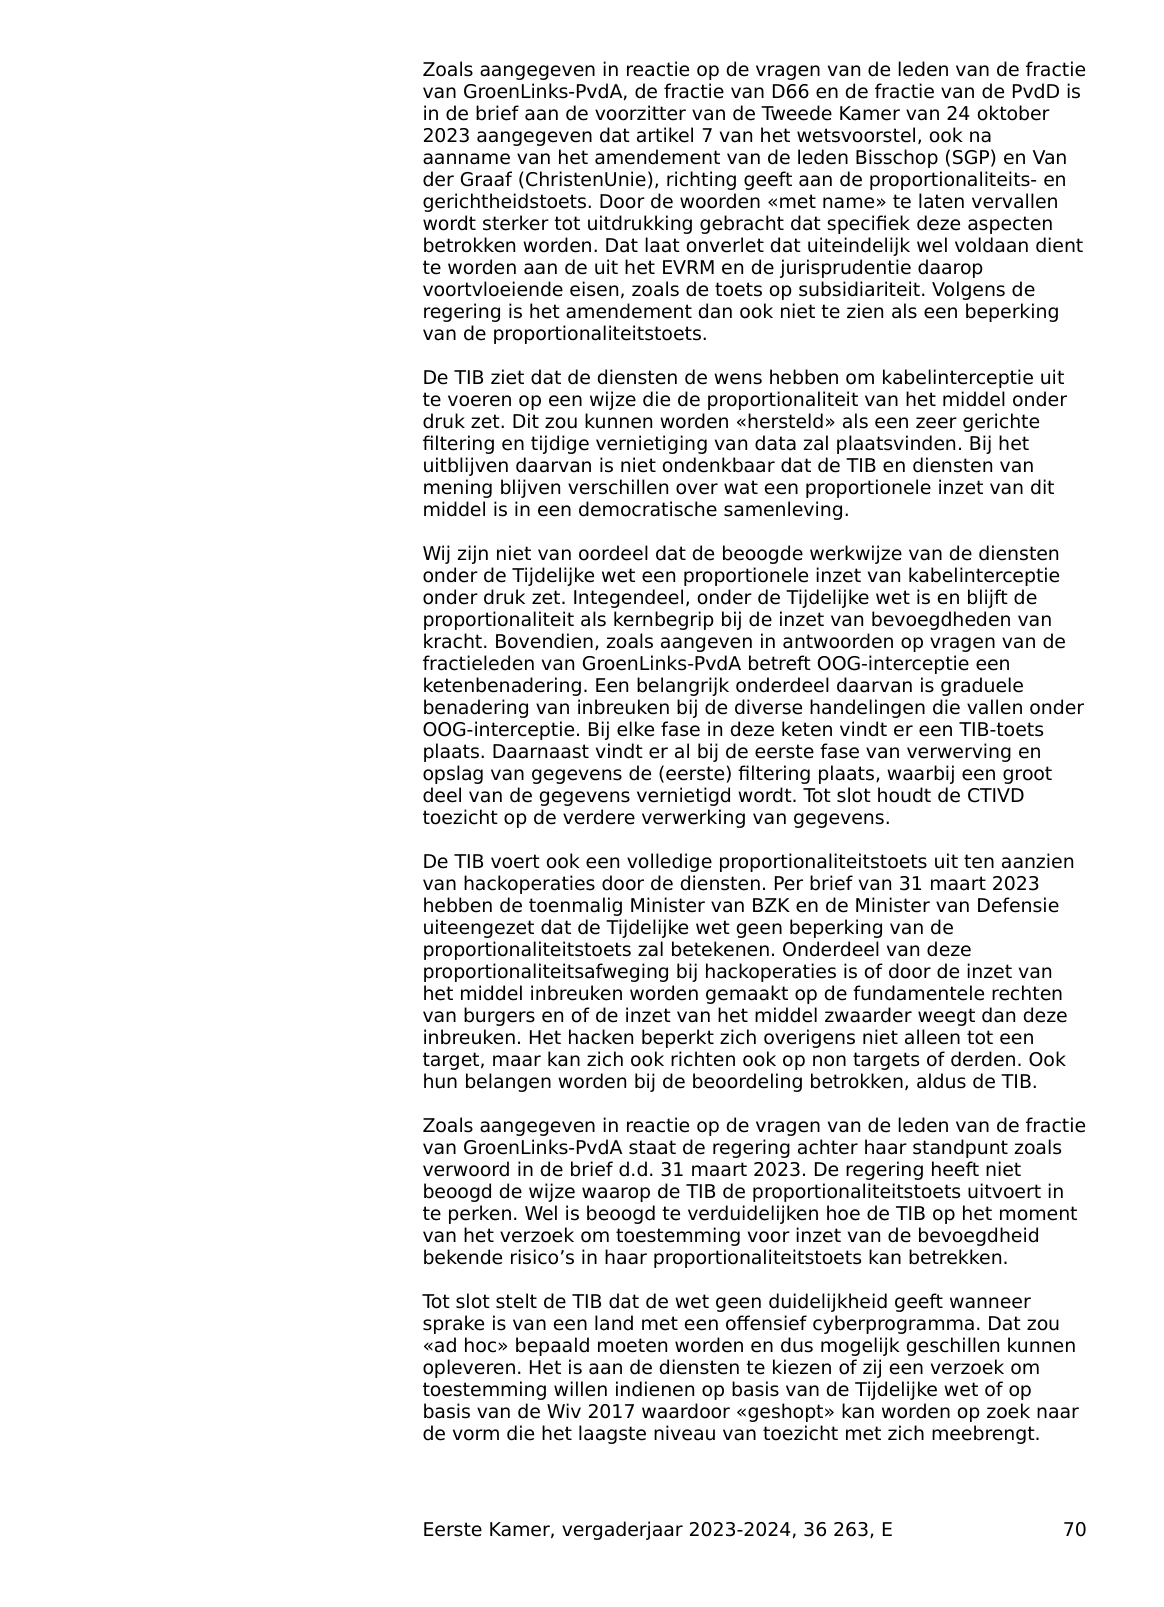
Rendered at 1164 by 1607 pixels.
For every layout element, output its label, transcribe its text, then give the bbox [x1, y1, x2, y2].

text De TIB ziet dat de diensten de wens hebben om kabelinterceptie uit te voeren op een wijze die de proportionaliteit van het middel onder druk zet. Dit zou kunnen worden «hersteld» als een zeer gerichte filtering en tijdige vernietiging van data zal plaatsvinden. Bij het uitblijven daarvan is niet ondenkbaar dat de TIB en diensten van mening blijven verschillen over wat een proportionele inzet van dit middel is in een democratische samenleving. [422, 367, 1087, 521]
text Zoals aangegeven in reactie op de vragen van de leden van de fractie van GroenLinks-PvdA staat de regering achter haar standpunt zoals verwoord in de brief d.d. 31 maart 2023. De regering heeft niet beoogd de wijze waarop de TIB de proportionaliteitstoets uitvoert in te perken. Wel is beoogd te verduidelijken hoe de TIB op het moment van het verzoek om toestemming voor inzet van de bevoegdheid bekende risico’s in haar proportionaliteitstoets kan betrekken. [422, 1115, 1087, 1269]
text Zoals aangegeven in reactie op de vragen van de leden van de fractie van GroenLinks-PvdA, de fractie van D66 en de fractie van de PvdD is in de brief aan de voorzitter van de Tweede Kamer van 24 oktober 2023 aangegeven dat artikel 7 van het wetsvoorstel, ook na aanname van het amendement van de leden Bisschop (SGP) en Van der Graaf (ChristenUnie), richting geeft aan de proportionaliteits- en gerichtheidstoets. Door de woorden «met name» te laten vervallen wordt sterker tot uitdrukking gebracht dat specifiek deze aspecten betrokken worden. Dat laat onverlet dat uiteindelijk wel voldaan dient te worden aan de uit het EVRM en de jurisprudentie daarop voortvloeiende eisen, zoals de toets op subsidiariteit. Volgens de regering is het amendement dan ook niet te zien als een beperking van de proportionaliteitstoets. [422, 59, 1087, 345]
text Tot slot stelt de TIB dat de wet geen duidelijkheid geeft wanneer sprake is van een land met een offensief cyberprogramma. Dat zou «ad hoc» bepaald moeten worden en dus mogelijk geschillen kunnen opleveren. Het is aan de diensten te kiezen of zij een verzoek om toestemming willen indienen op basis van de Tijdelijke wet of op basis van de Wiv 2017 waardoor «geshopt» kan worden op zoek naar de vorm die het laagste niveau van toezicht met zich meebrengt. [422, 1291, 1087, 1445]
text De TIB voert ook een volledige proportionaliteitstoets uit ten aanzien van hackoperaties door de diensten. Per brief van 31 maart 2023 hebben de toenmalig Minister van BZK en de Minister van Defensie uiteengezet dat de Tijdelijke wet geen beperking van de proportionaliteitstoets zal betekenen. Onderdeel van deze proportionaliteitsafweging bij hackoperaties is of door de inzet van het middel inbreuken worden gemaakt op de fundamentele rechten van burgers en of de inzet van het middel zwaarder weegt dan deze inbreuken. Het hacken beperkt zich overigens niet alleen tot een target, maar kan zich ook richten ook op non targets of derden. Ook hun belangen worden bij de beoordeling betrokken, aldus de TIB. [422, 851, 1087, 1093]
text Wij zijn niet van oordeel dat de beoogde werkwijze van de diensten onder de Tijdelijke wet een proportionele inzet van kabelinterceptie onder druk zet. Integendeel, onder de Tijdelijke wet is en blijft de proportionaliteit als kernbegrip bij de inzet van bevoegdheden van kracht. Bovendien, zoals aangeven in antwoorden op vragen van de fractieleden van GroenLinks-PvdA betreft OOG-interceptie een ketenbenadering. Een belangrijk onderdeel daarvan is graduele benadering van inbreuken bij de diverse handelingen die vallen onder OOG-interceptie. Bij elke fase in deze keten vindt er een TIB-toets plaats. Daarnaast vindt er al bij de eerste fase van verwerving en opslag van gegevens de (eerste) filtering plaats, waarbij een groot deel van de gegevens vernietigd wordt. Tot slot houdt de CTIVD toezicht op de verdere verwerking van gegevens. [422, 543, 1087, 829]
